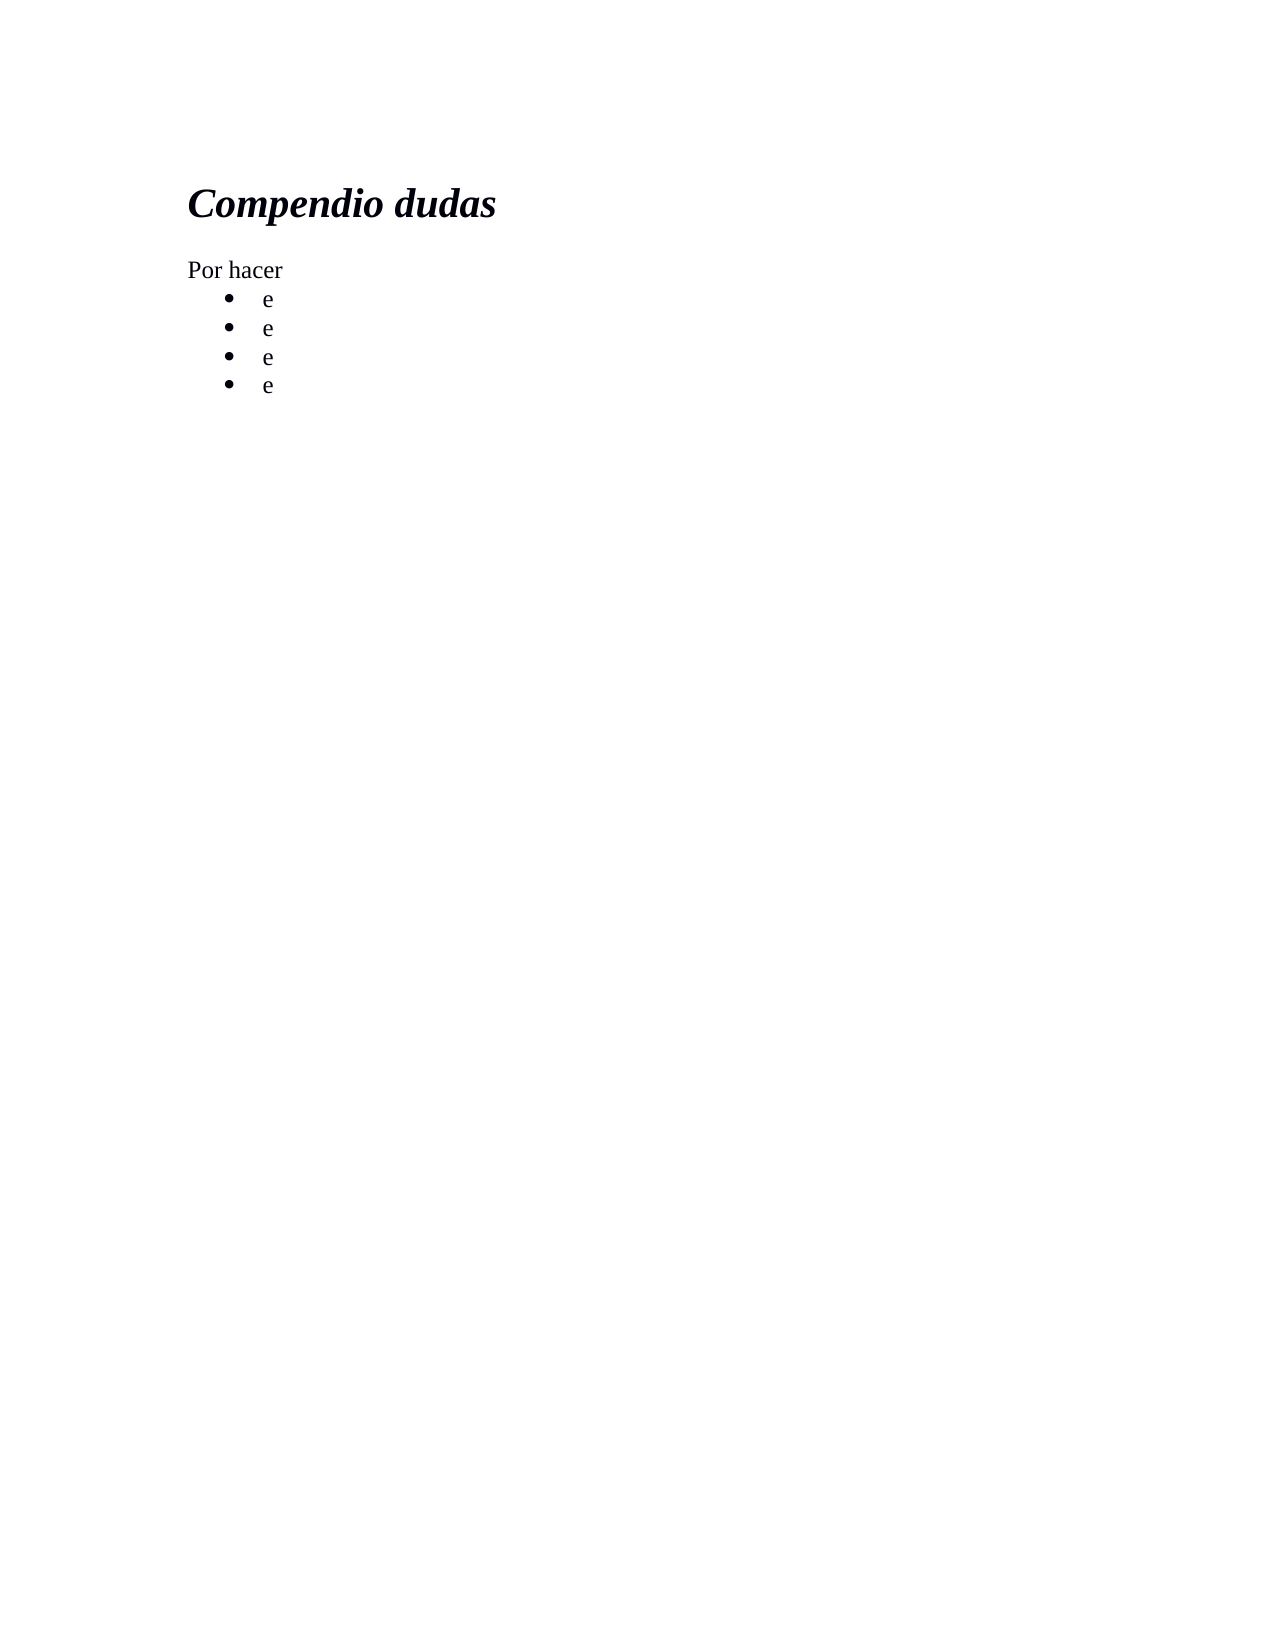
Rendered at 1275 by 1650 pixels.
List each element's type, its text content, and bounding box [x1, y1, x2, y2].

list e [225, 342, 1087, 370]
list e [225, 313, 1087, 342]
text Por hacer [187, 255, 1087, 284]
text Compendio dudas [187, 179, 1087, 227]
list e [225, 284, 1087, 313]
list e [225, 370, 1087, 399]
